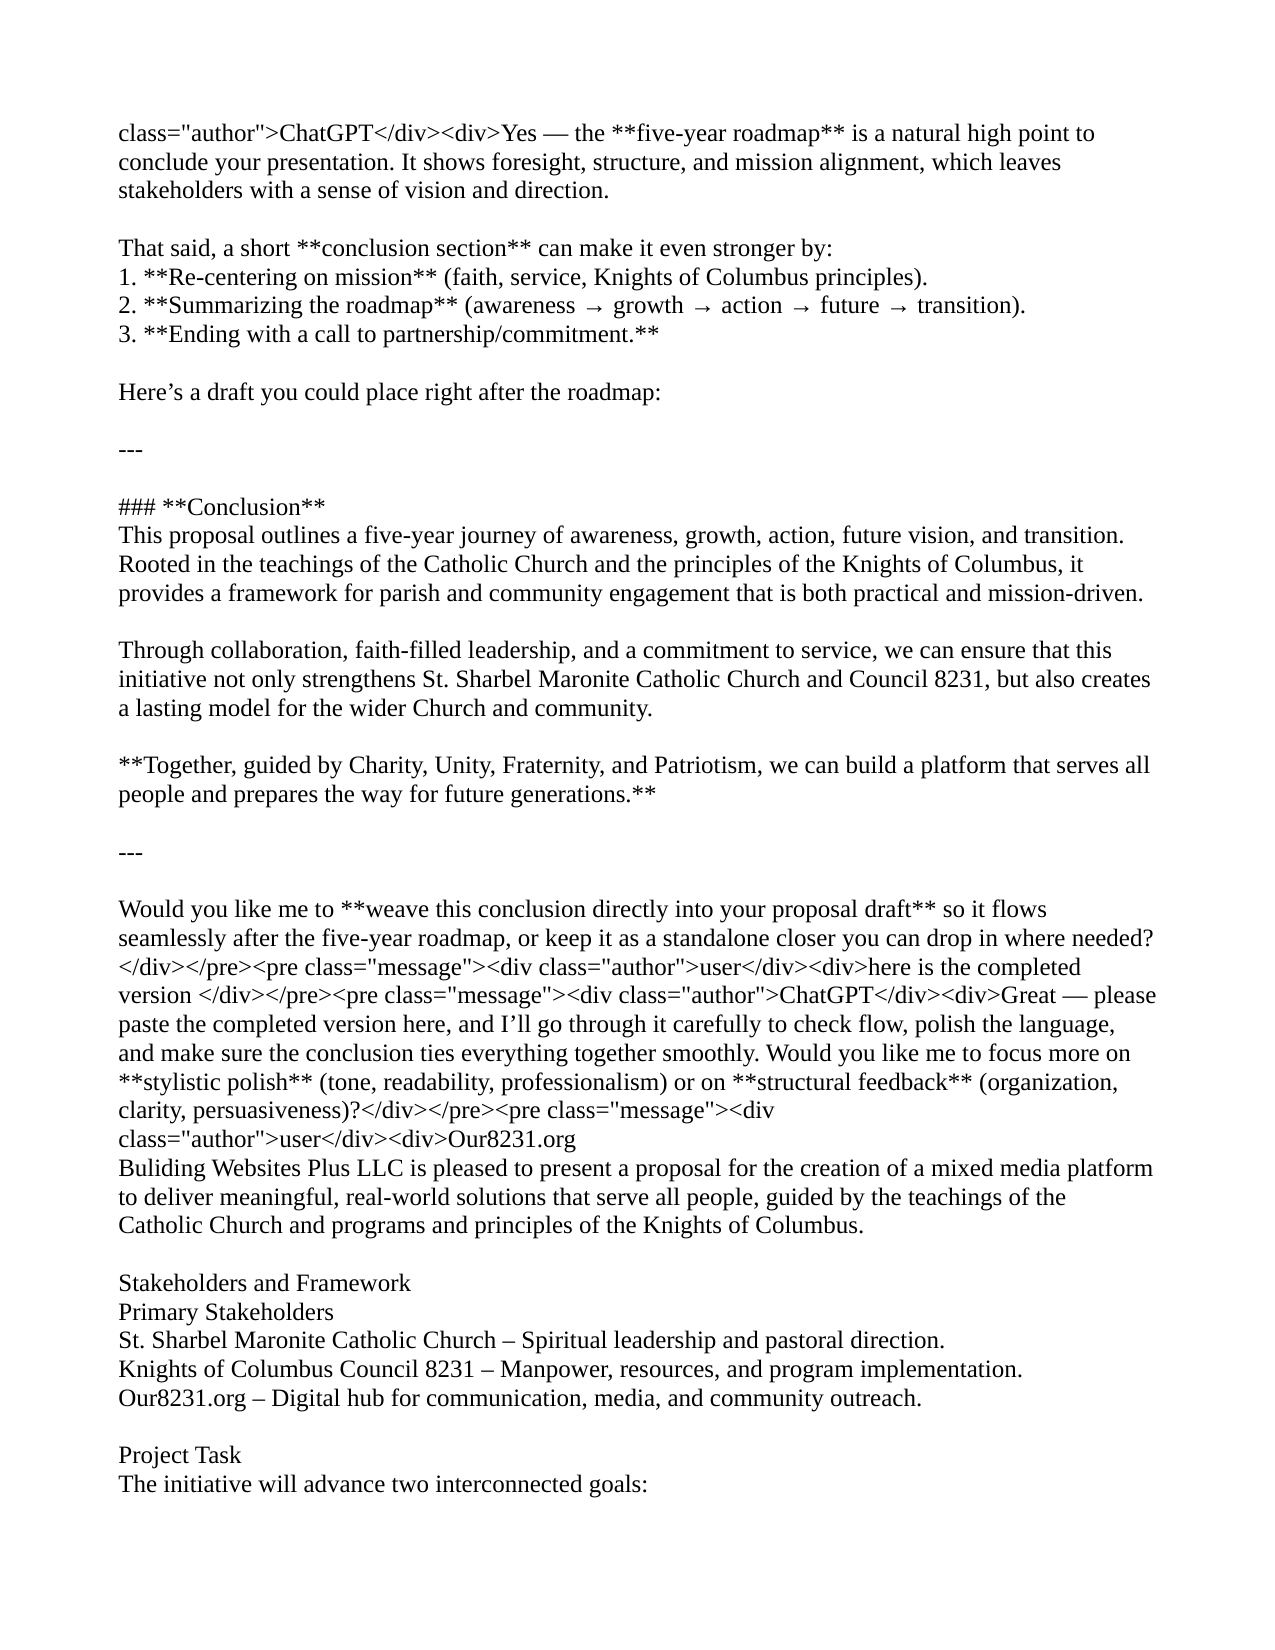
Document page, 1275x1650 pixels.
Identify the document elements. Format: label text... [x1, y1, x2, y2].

text --- [118, 837, 1157, 866]
text **Together, guided by Charity, Unity, Fraternity, and Patriotism, we can build a platform that serves all people and prepares the way for future generations.** [118, 751, 1157, 808]
text Stakeholders and Framework [118, 1268, 1157, 1297]
text Project Task [118, 1441, 1157, 1469]
text St. Sharbel Maronite Catholic Church – Spiritual leadership and pastoral direction. [118, 1326, 1157, 1354]
text 3. **Ending with a call to partnership/commitment.** [118, 319, 1157, 348]
text Through collaboration, faith-filled leadership, and a commitment to service, we can ensure that this initiative not only strengthens St. Sharbel Maronite Catholic Church and Council 8231, but also creates a lasting model for the wider Church and community. [118, 636, 1157, 722]
text Our8231.org – Digital hub for communication, media, and community outreach. [118, 1383, 1157, 1412]
text Buliding Websites Plus LLC is pleased to present a proposal for the creation of a mixed media platform to deliver meaningful, real-world solutions that serve all people, guided by the teachings of the Catholic Church and programs and principles of the Knights of Columbus. [118, 1153, 1157, 1239]
text 1. **Re-centering on mission** (faith, service, Knights of Columbus principles). [118, 262, 1157, 291]
text That said, a short **conclusion section** can make it even stronger by: [118, 233, 1157, 262]
text class="author">ChatGPT</div><div>Yes — the **five-year roadmap** is a natural high point to conclude your presentation. It shows foresight, structure, and mission alignment, which leaves stakeholders with a sense of vision and direction. [118, 118, 1157, 204]
text Primary Stakeholders [118, 1297, 1157, 1326]
text Here’s a draft you could place right after the roadmap: [118, 377, 1157, 406]
text --- [118, 434, 1157, 463]
text 2. **Summarizing the roadmap** (awareness → growth → action → future → transition). [118, 291, 1157, 319]
text Would you like me to **weave this conclusion directly into your proposal draft** so it flows seamlessly after the five-year roadmap, or keep it as a standalone closer you can drop in where needed?</div></pre><pre class="message"><div class="author">user</div><div>here is the completed version </div></pre><pre class="message"><div class="author">ChatGPT</div><div>Great — please paste the completed version here, and I’ll go through it carefully to check flow, polish the language, and make sure the conclusion ties everything together smoothly. Would you like me to focus more on **stylistic polish** (tone, readability, professionalism) or on **structural feedback** (organization, clarity, persuasiveness)?</div></pre><pre class="message"><div class="author">user</div><div>Our8231.org [118, 894, 1157, 1153]
text This proposal outlines a five-year journey of awareness, growth, action, future vision, and transition. Rooted in the teachings of the Catholic Church and the principles of the Knights of Columbus, it provides a framework for parish and community engagement that is both practical and mission-driven. [118, 521, 1157, 607]
text Knights of Columbus Council 8231 – Manpower, resources, and program implementation. [118, 1354, 1157, 1383]
text ### **Conclusion** [118, 492, 1157, 521]
text The initiative will advance two interconnected goals: [118, 1469, 1157, 1498]
